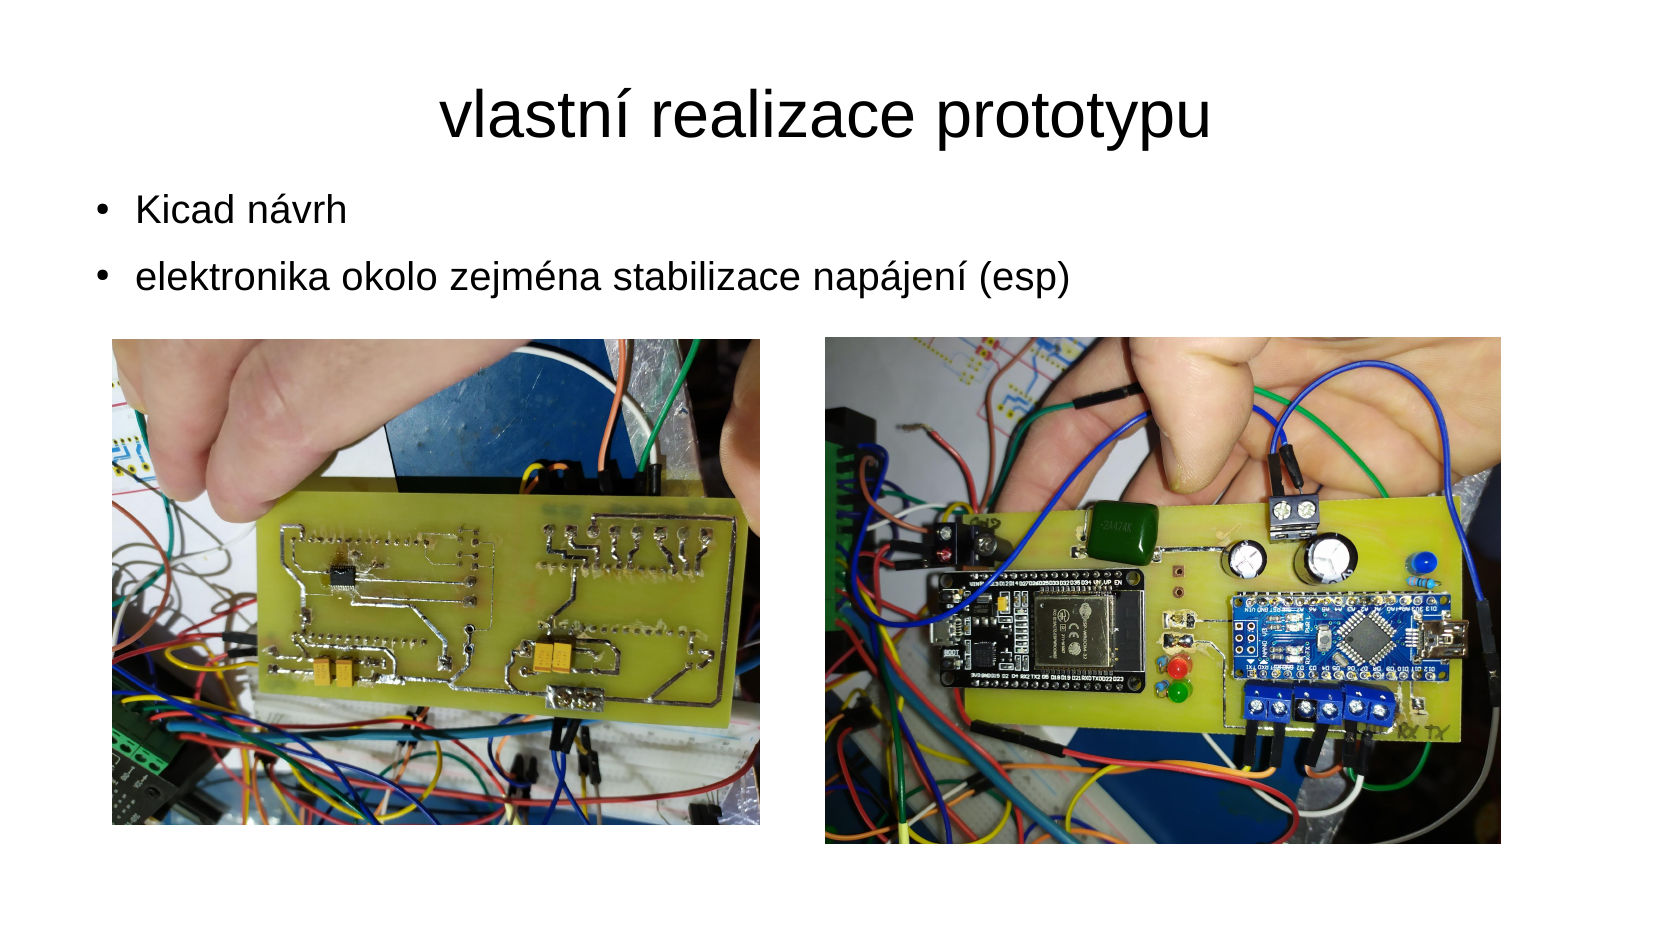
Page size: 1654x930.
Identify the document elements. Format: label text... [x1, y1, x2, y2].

picture [112, 339, 760, 826]
title vlastní realizace prototypu [82, 37, 1571, 193]
picture [825, 337, 1501, 844]
list Kicad návrh elektronika okolo zejména stabilizace napájení (esp) [82, 187, 1313, 301]
